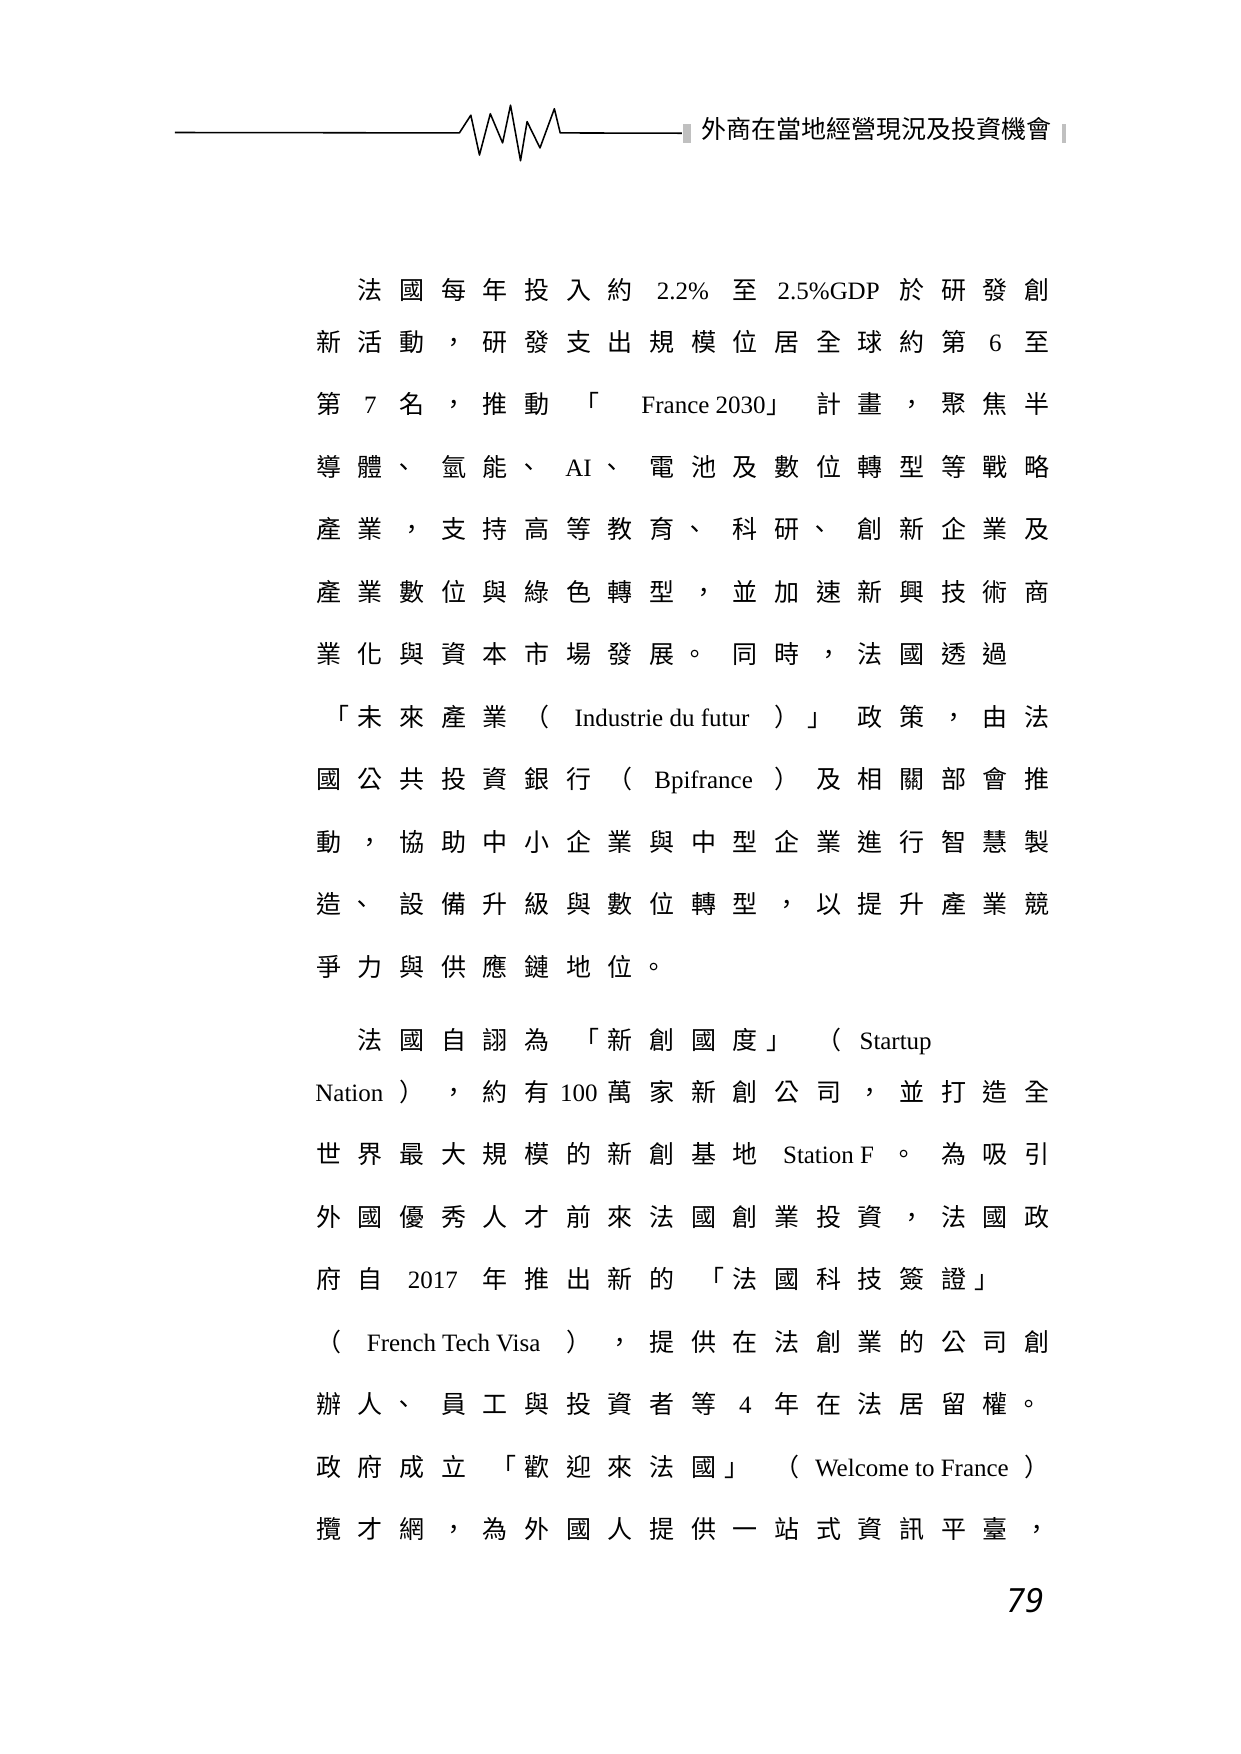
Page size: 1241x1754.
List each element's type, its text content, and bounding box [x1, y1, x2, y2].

text 法國每年投入約2.2%至2.5%GDP於研發創新活動，研發支出規模位居全球約第6至第7名，推動「 France 2030」計畫，聚焦半導體、氫能、AI、電池及數位轉型等戰略產業，支持高等教育、科研、創新企業及產業數位與綠色轉型，並加速新興技術商業化與資本市場發展。同時，法國透過「未來產業（Industrie du futur）」政策，由法國公共投資銀行（Bpifrance）及相關部會推動，協助中小企業與中型企業進行智慧製造、設備升級與數位轉型，以提升產業競爭力與供應鏈地位。 [281, 236, 1058, 986]
text 法國自詡為「新創國度」（Startup Nation），約有100萬家新創公司，並打造全世界最大規模的新創基地Station F。為吸引外國優秀人才前來法國創業投資，法國政府自2017年推出新的「法國科技簽證」（French Tech Visa），提供在法創業的公司創辦人、員工與投資者等4年在法居留權。政府成立「歡迎來法國」（Welcome to France）攬才網，為外國人提供一站式資訊平臺， [281, 986, 1058, 1549]
